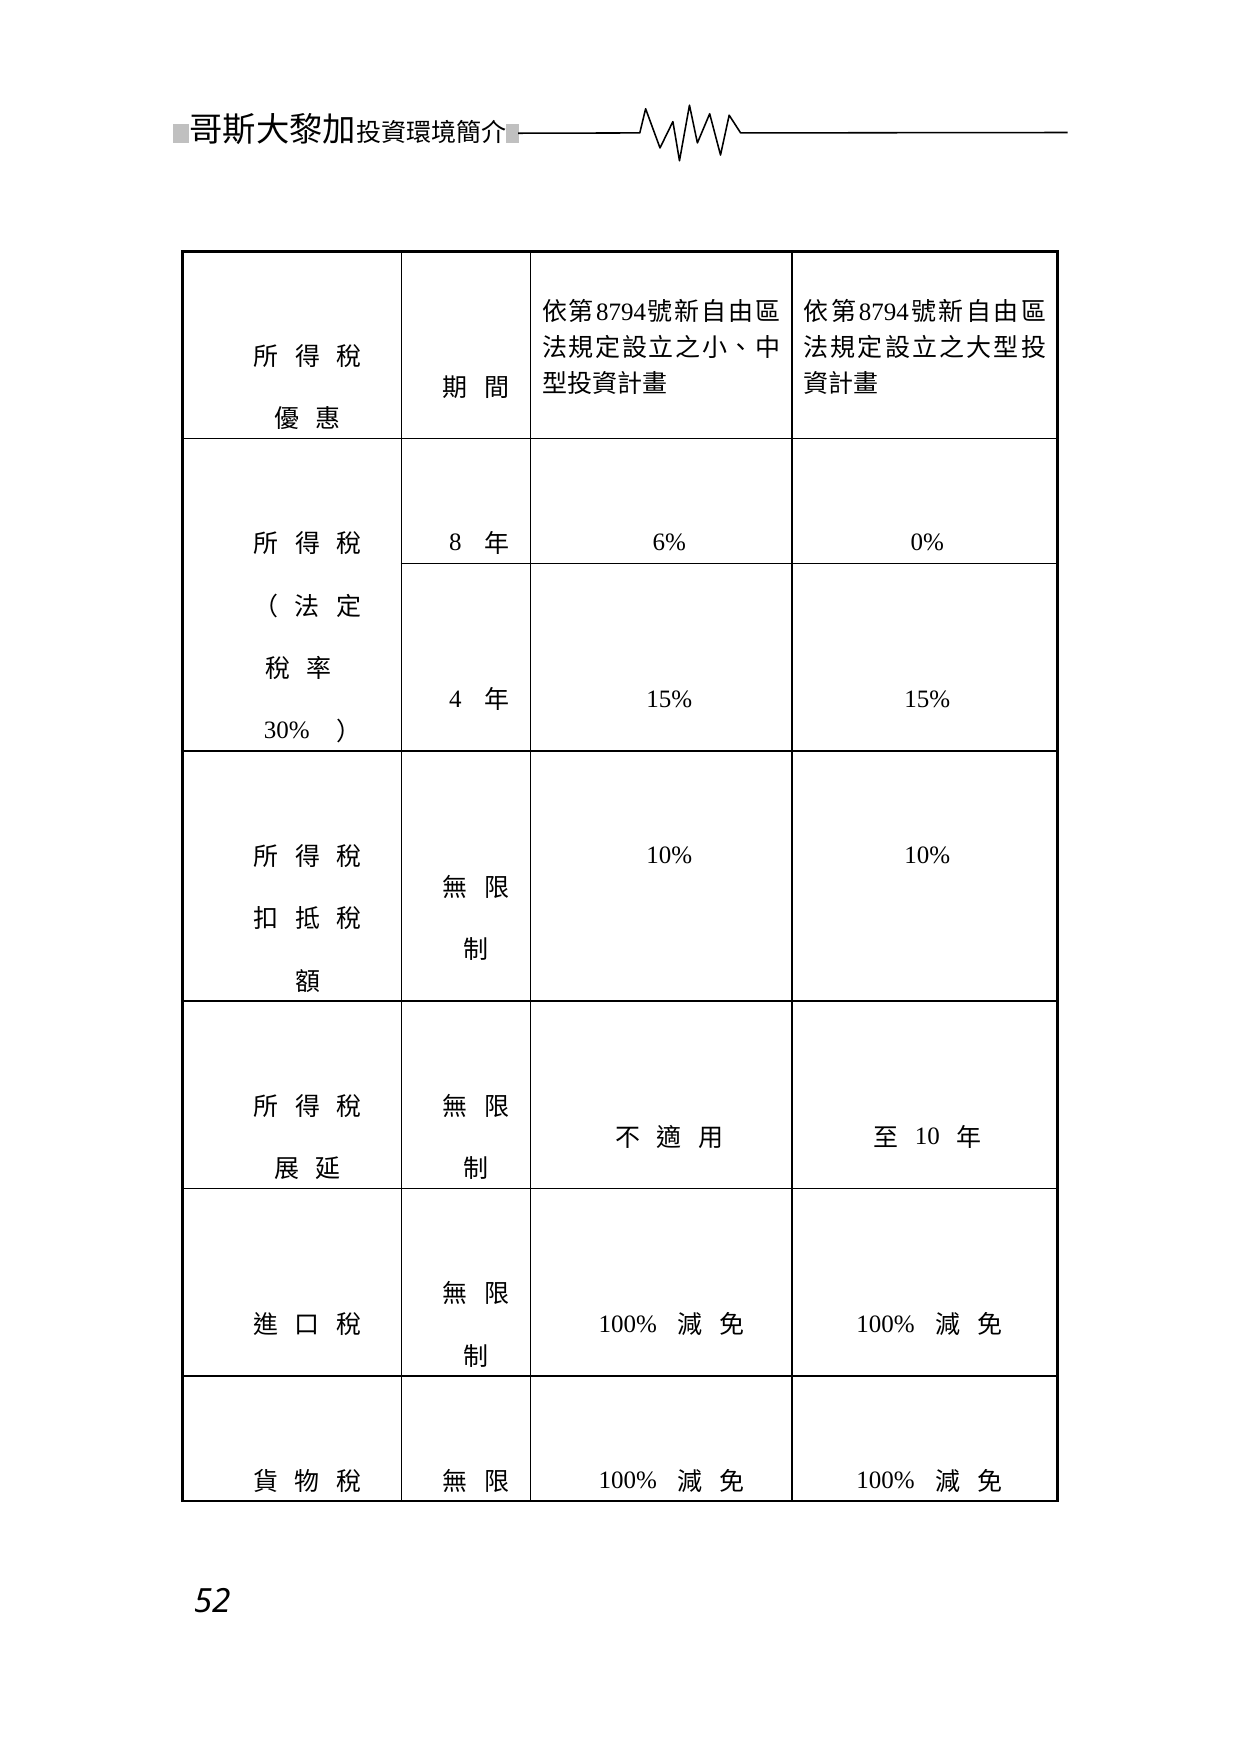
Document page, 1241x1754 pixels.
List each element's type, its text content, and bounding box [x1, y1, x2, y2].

table_cell 無限制 [402, 1189, 530, 1375]
table_cell 無限 [402, 1377, 530, 1500]
table_cell 貨物稅 [184, 1377, 401, 1500]
table_cell 100%減免 [793, 1189, 1056, 1375]
table_header 依第8794號新自由區法規定設立之大型投資計畫 [793, 253, 1056, 438]
table_cell 8年 [402, 439, 530, 563]
table_cell 所得稅展延 [184, 1002, 401, 1188]
table_cell 0% [793, 439, 1056, 563]
table_cell 15% [531, 564, 791, 750]
table_cell 所得稅 （法定稅率30%） [184, 439, 401, 750]
table_cell 無限制 [402, 1002, 530, 1188]
table_cell 15% [793, 564, 1056, 750]
table_header 所得稅優惠 [184, 253, 401, 438]
table_header 期間 [402, 253, 530, 438]
table_cell 10% [793, 752, 1056, 1000]
table_cell 100%減免 [531, 1377, 791, 1500]
table_cell 所得稅扣抵稅額 [184, 752, 401, 1000]
table_header 依第8794號新自由區法規定設立之小、中型投資計畫 [531, 253, 791, 438]
table_cell 6% [531, 439, 791, 563]
table_cell 至10年 [793, 1002, 1056, 1188]
table_cell 100%減免 [531, 1189, 791, 1375]
table_cell 進口稅 [184, 1189, 401, 1375]
table_cell 無限制 [402, 752, 530, 1000]
table_cell 100%減免 [793, 1377, 1056, 1500]
table_cell 10% [531, 752, 791, 1000]
table_cell 不適用 [531, 1002, 791, 1188]
table_cell 4年 [402, 564, 530, 750]
